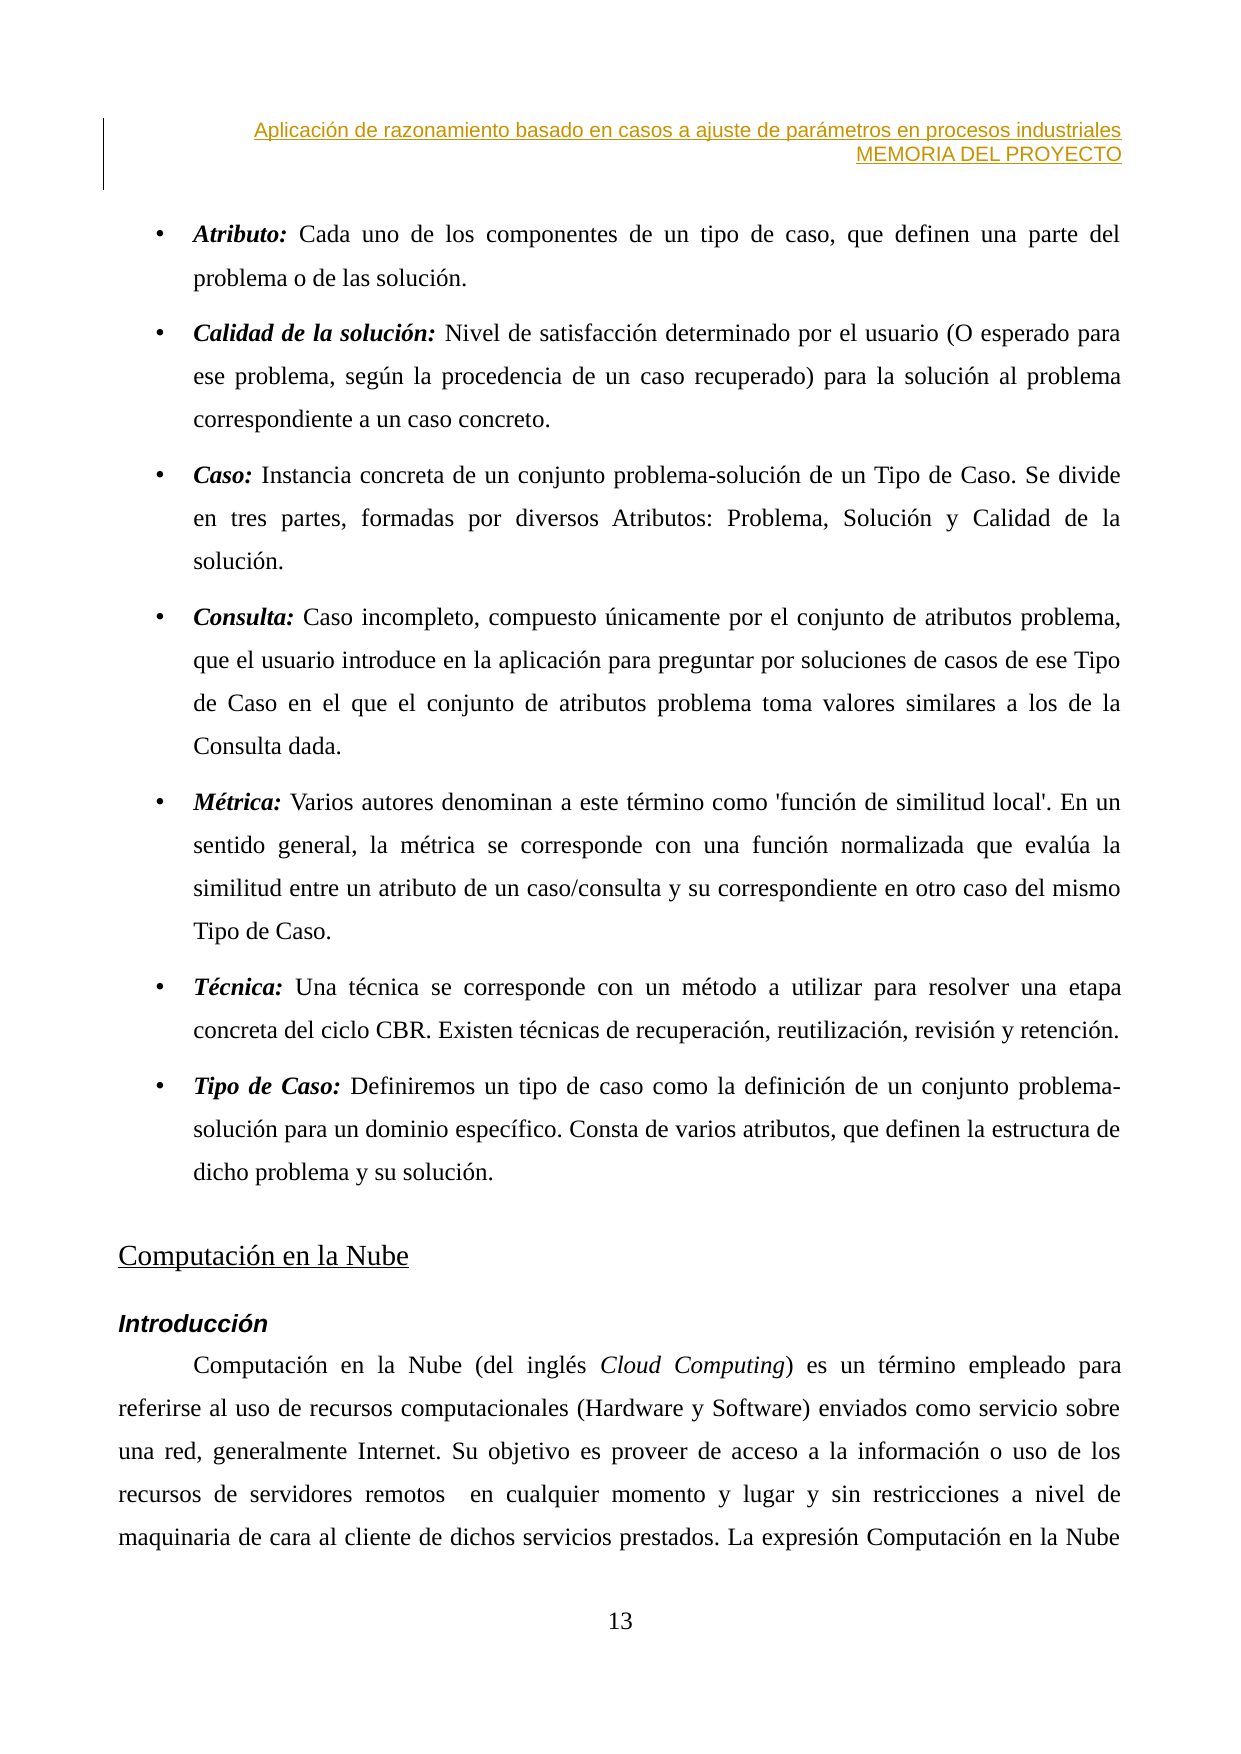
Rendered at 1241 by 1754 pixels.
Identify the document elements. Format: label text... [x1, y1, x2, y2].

list Métrica: Varios autores denominan a este término como 'función de similitud local'. En un sentido general, la métrica se corresponde con una función normalizada que evalúa la similitud entre un atributo de un caso/consulta y su correspondiente en otro caso del mismo Tipo de Caso. [156, 787, 1122, 945]
list Tipo de Caso: Definiremos un tipo de caso como la definición de un conjunto problema-solución para un dominio específico. Consta de varios atributos, que definen la estructura de dicho problema y su solución. [156, 1071, 1122, 1186]
list Técnica: Una técnica se corresponde con un método a utilizar para resolver una etapa concreta del ciclo CBR. Existen técnicas de recuperación, reutilización, revisión y retención. [156, 972, 1122, 1044]
list Consulta: Caso incompleto, compuesto únicamente por el conjunto de atributos problema, que el usuario introduce en la aplicación para preguntar por soluciones de casos de ese Tipo de Caso en el que el conjunto de atributos problema toma valores similares a los de la Consulta dada. [156, 602, 1122, 760]
text Computación en la Nube (del inglés Cloud Computing) es un término empleado para referirse al uso de recursos computacionales (Hardware y Software) enviados como servicio sobre una red, generalmente Internet. Su objetivo es proveer de acceso a la información o uso de los recursos de servidores remotos en cualquier momento y lugar y sin restricciones a nivel de maquinaria de cara al cliente de dichos servicios prestados. La expresión Computación en la Nube [118, 1350, 1122, 1551]
list Caso: Instancia concreta de un conjunto problema-solución de un Tipo de Caso. Se divide en tres partes, formadas por diversos Atributos: Problema, Solución y Calidad de la solución. [156, 460, 1122, 575]
list Calidad de la solución: Nivel de satisfacción determinado por el usuario (O esperado para ese problema, según la procedencia de un caso recuperado) para la solución al problema correspondiente a un caso concreto. [156, 318, 1122, 433]
list Atributo: Cada uno de los componentes de un tipo de caso, que definen una parte del problema o de las solución. [156, 219, 1122, 291]
subtitle Introducción [118, 1309, 1122, 1337]
subtitle Computación en la Nube [118, 1238, 1122, 1271]
